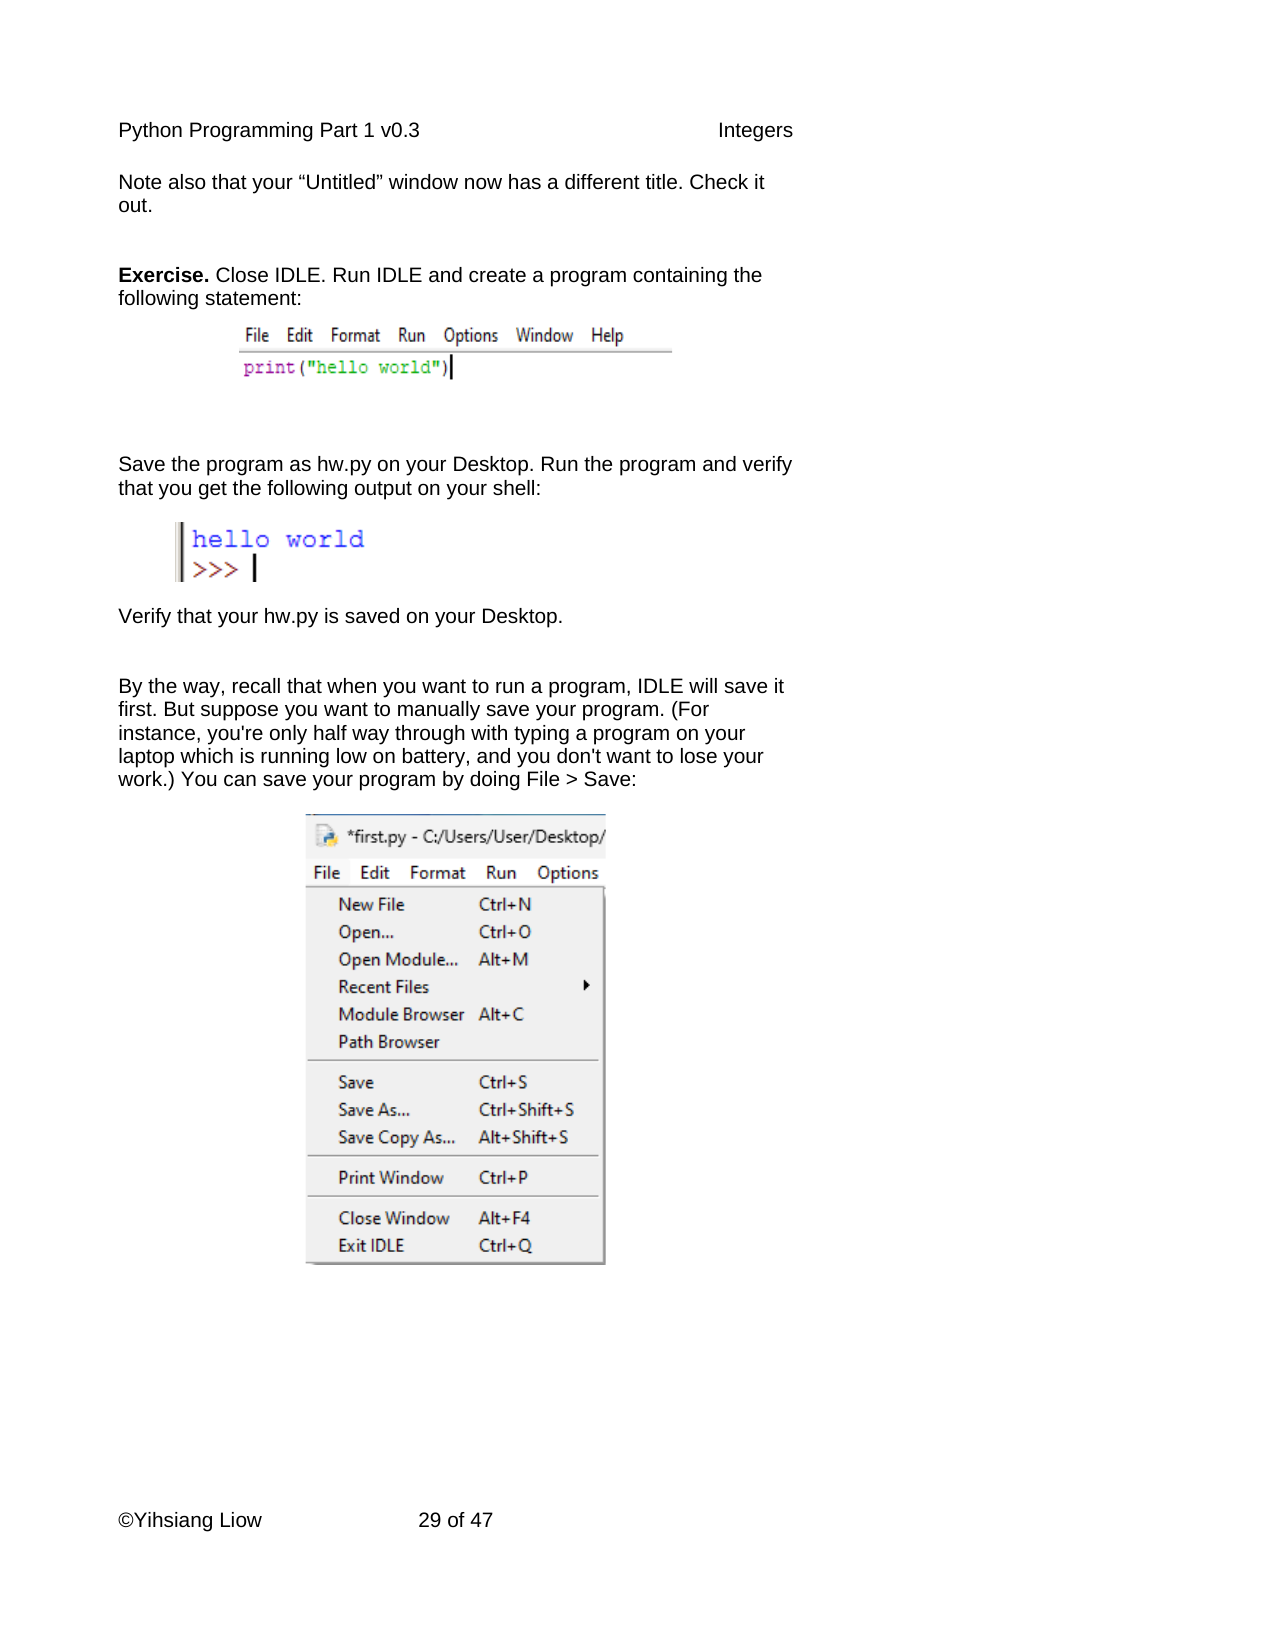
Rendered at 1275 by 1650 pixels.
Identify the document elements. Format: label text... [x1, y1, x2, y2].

text By the way, recall that when you want to run a program, IDLE will save it first. But suppose you want to manually save your program. (For instance, you're only half way through with typing a program on your laptop which is running low on battery, and you don't want to lose your work.) You can save your program by doing File > Save: [118, 675, 793, 791]
picture [239, 320, 673, 430]
picture [305, 814, 606, 1265]
text Save the program as hw.py on your Desktop. Run the program and verify that you get the following output on your shell: [118, 453, 793, 499]
text Note also that your “Untitled” window now has a different title. Check it out. [118, 171, 793, 217]
text Verify that your hw.py is saved on your Desktop. [118, 605, 793, 628]
text Exercise. Close IDLE. Run IDLE and create a program containing the following statement: [118, 264, 793, 310]
